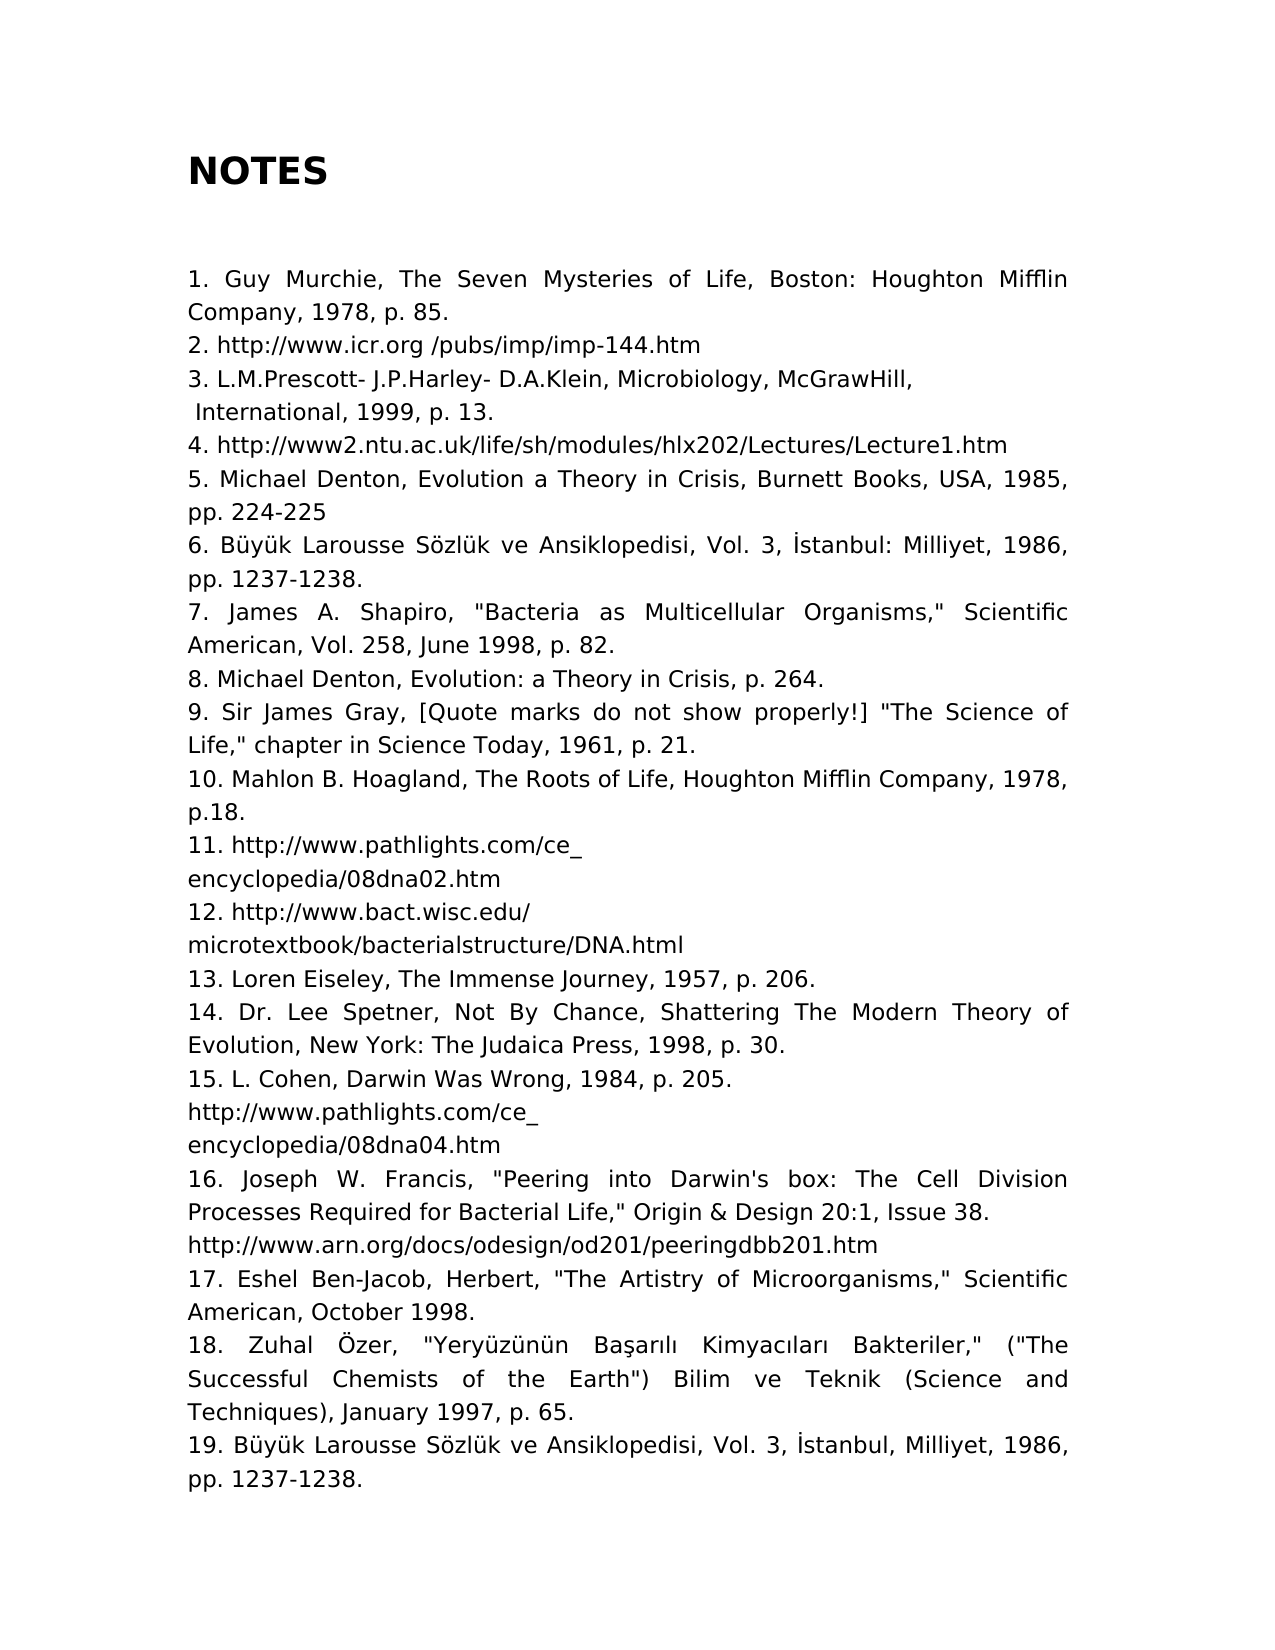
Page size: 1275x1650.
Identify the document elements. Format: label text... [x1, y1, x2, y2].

text 11. http://www.pathlights.com/ce_ [187, 827, 1070, 860]
text NOTES [187, 150, 1070, 194]
text 14. Dr. Lee Spetner, Not By Chance, Shattering The Modern Theory of Evolution, New York: The Judaica Press, 1998, p. 30. [187, 994, 1070, 1060]
text 9. Sir James Gray, [Quote marks do not show properly!] "The Science of Life," chapter in Science Today, 1961, p. 21. [187, 694, 1070, 760]
text 2. http://www.icr.org /pubs/imp/imp-144.htm [187, 327, 1070, 360]
text 17. Eshel Ben-Jacob, Herbert, "The Artistry of Microorganisms," Scientific American, October 1998. [187, 1260, 1070, 1327]
text 15. L. Cohen, Darwin Was Wrong, 1984, p. 205. [187, 1060, 1070, 1094]
text 10. Mahlon B. Hoagland, The Roots of Life, Houghton Mifflin Company, 1978, p.18. [187, 760, 1070, 827]
text 5. Michael Denton, Evolution a Theory in Crisis, Burnett Books, USA, 1985, pp. 224-225 [187, 460, 1070, 527]
text 7. James A. Shapiro, "Bacteria as Multicellular Organisms," Scientific American, Vol. 258, June 1998, p. 82. [187, 594, 1070, 660]
text 13. Loren Eiseley, The Immense Journey, 1957, p. 206. [187, 960, 1070, 994]
text 12. http://www.bact.wisc.edu/ [187, 894, 1070, 927]
text http://www.arn.org/docs/odesign/od201/peeringdbb201.htm [187, 1227, 1070, 1260]
text encyclopedia/08dna04.htm [187, 1127, 1070, 1160]
text 3. L.M.Prescott- J.P.Harley- D.A.Klein, Microbiology, McGrawHill, [187, 360, 1070, 394]
text 16. Joseph W. Francis, "Peering into Darwin's box: The Cell Division Processes Required for Bacterial Life," Origin & Design 20:1, Issue 38. [187, 1160, 1070, 1227]
text 19. Büyük Larousse Sözlük ve Ansiklopedisi, Vol. 3, İstanbul, Milliyet, 1986, pp. 1237-1238. [187, 1427, 1070, 1494]
text 1. Guy Murchie, The Seven Mysteries of Life, Boston: Houghton Mifflin Company, 1978, p. 85. [187, 260, 1070, 327]
text http://www.pathlights.com/ce_ [187, 1094, 1070, 1127]
text 18. Zuhal Özer, "Yeryüzünün Başarılı Kimyacıları Bakteriler," ("The Successful Chemists of the Earth") Bilim ve Teknik (Science and Techniques), January 1997, p. 65. [187, 1327, 1070, 1427]
text 6. Büyük Larousse Sözlük ve Ansiklopedisi, Vol. 3, İstanbul: Milliyet, 1986, pp. 1237-1238. [187, 527, 1070, 594]
text encyclopedia/08dna02.htm [187, 860, 1070, 894]
text 4. http://www2.ntu.ac.uk/life/sh/modules/hlx202/Lectures/Lecture1.htm [187, 427, 1070, 460]
text 8. Michael Denton, Evolution: a Theory in Crisis, p. 264. [187, 660, 1070, 694]
text microtextbook/bacterialstructure/DNA.html [187, 927, 1070, 960]
text International, 1999, p. 13. [187, 394, 1070, 427]
